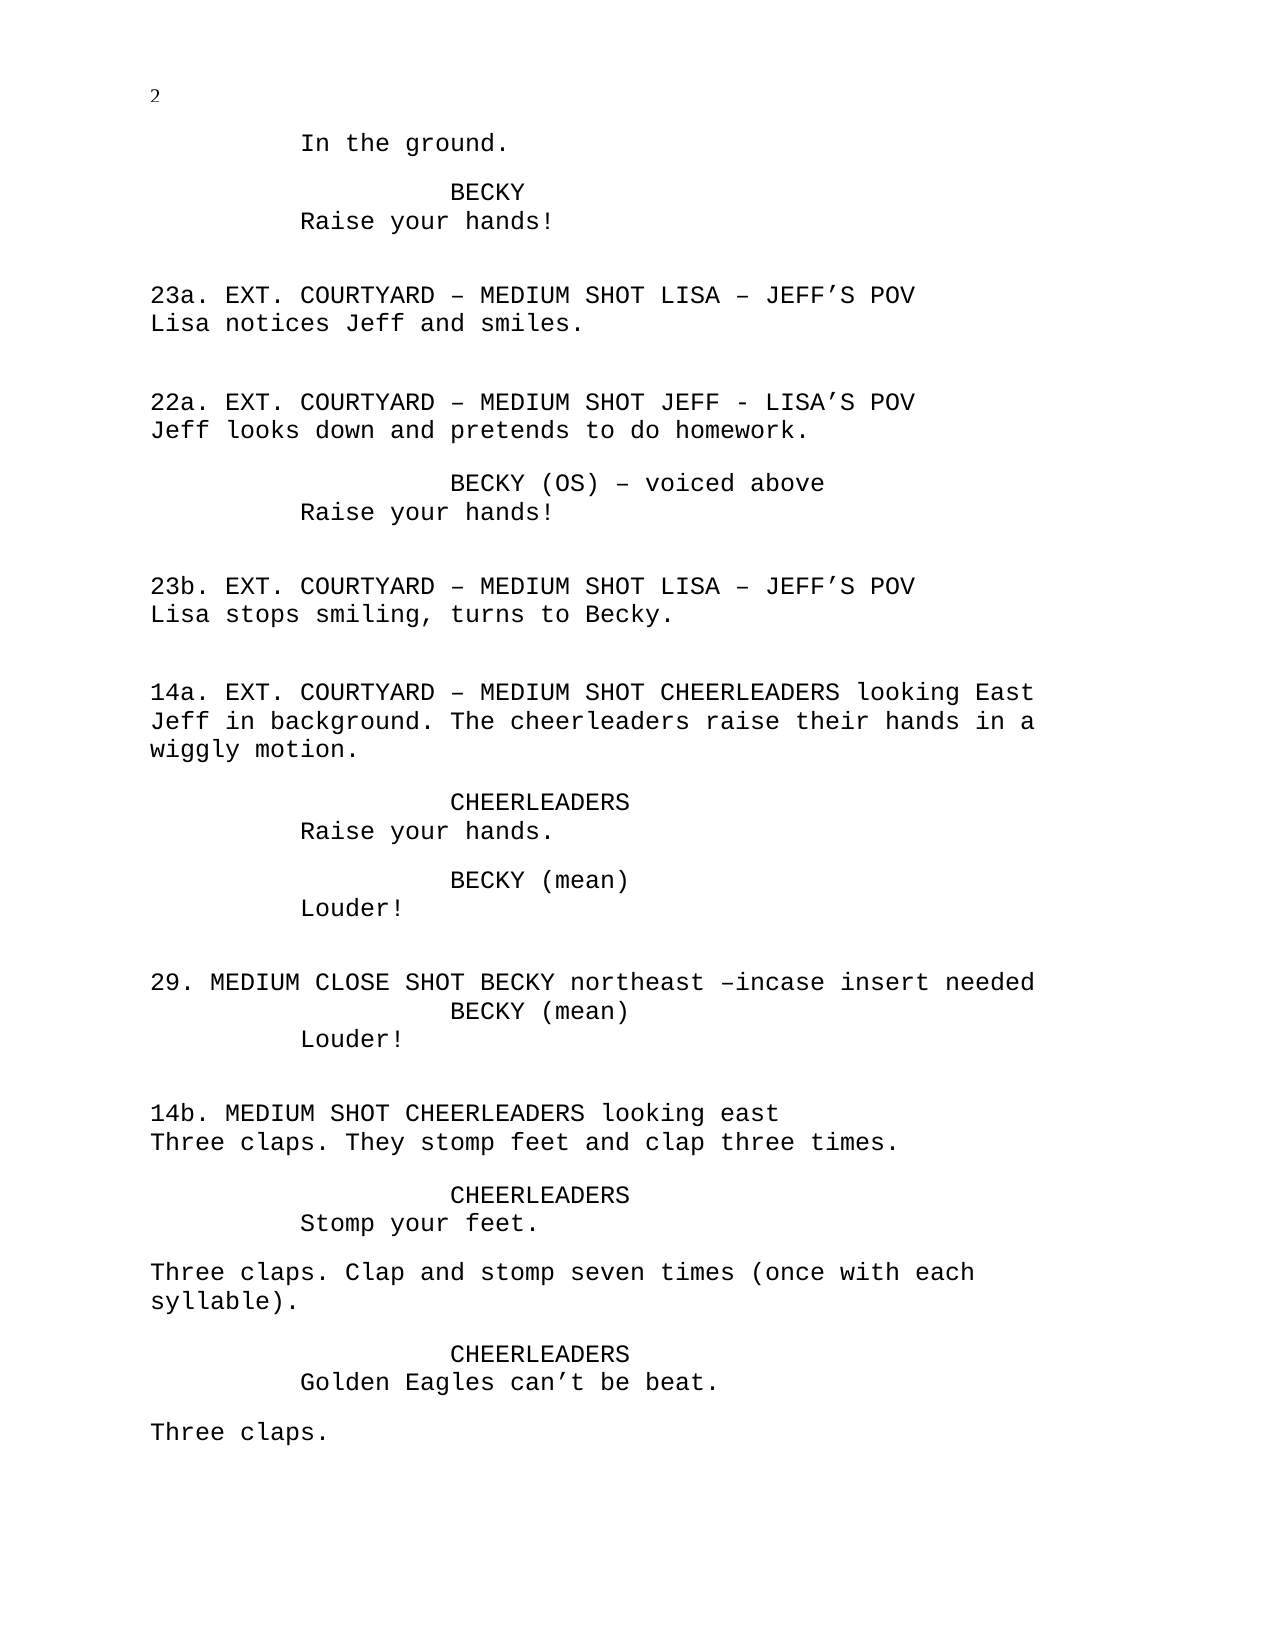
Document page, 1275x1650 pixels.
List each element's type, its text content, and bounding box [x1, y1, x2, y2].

subtitle 23a. EXT. COURTYARD – MEDIUM SHOT LISA – JEFF’S POV [150, 282, 1125, 311]
text In the ground. [300, 131, 975, 159]
text Jeff in background. The cheerleaders raise their hands in a wiggly motion. [150, 708, 1125, 765]
subtitle 14a. EXT. COURTYARD – MEDIUM SHOT CHEERLEADERS looking East [150, 680, 1125, 708]
subtitle 14b. MEDIUM SHOT CHEERLEADERS looking east [150, 1101, 1125, 1129]
text BECKY [150, 180, 1125, 208]
subtitle 29. MEDIUM CLOSE SHOT BECKY northeast –incase insert needed [150, 970, 1125, 998]
subtitle 23b. EXT. COURTYARD – MEDIUM SHOT LISA – JEFF’S POV [150, 573, 1125, 602]
text Louder! [300, 896, 975, 924]
text CHEERLEADERS [150, 790, 1125, 818]
text Raise your hands! [300, 499, 975, 527]
text Jeff looks down and pretends to do homework. [150, 417, 1125, 446]
text Three claps. [150, 1419, 1125, 1447]
text BECKY (OS) – voiced above [150, 471, 1125, 499]
text Lisa stops smiling, turns to Becky. [150, 602, 1125, 630]
text Raise your hands. [300, 818, 975, 847]
text Louder! [300, 1027, 975, 1055]
text Raise your hands! [300, 208, 975, 237]
text CHEERLEADERS [150, 1182, 1125, 1211]
text Golden Eagles can’t be beat. [300, 1370, 975, 1398]
text BECKY (mean) [150, 998, 1125, 1027]
text BECKY (mean) [150, 867, 1125, 896]
subtitle 22a. EXT. COURTYARD – MEDIUM SHOT JEFF - LISA’S POV [150, 389, 1125, 417]
text Stomp your feet. [300, 1211, 975, 1239]
text Lisa notices Jeff and smiles. [150, 311, 1125, 339]
text CHEERLEADERS [150, 1342, 1125, 1370]
text Three claps. Clap and stomp seven times (once with each syllable). [150, 1260, 1125, 1317]
text Three claps. They stomp feet and clap three times. [150, 1129, 1125, 1157]
